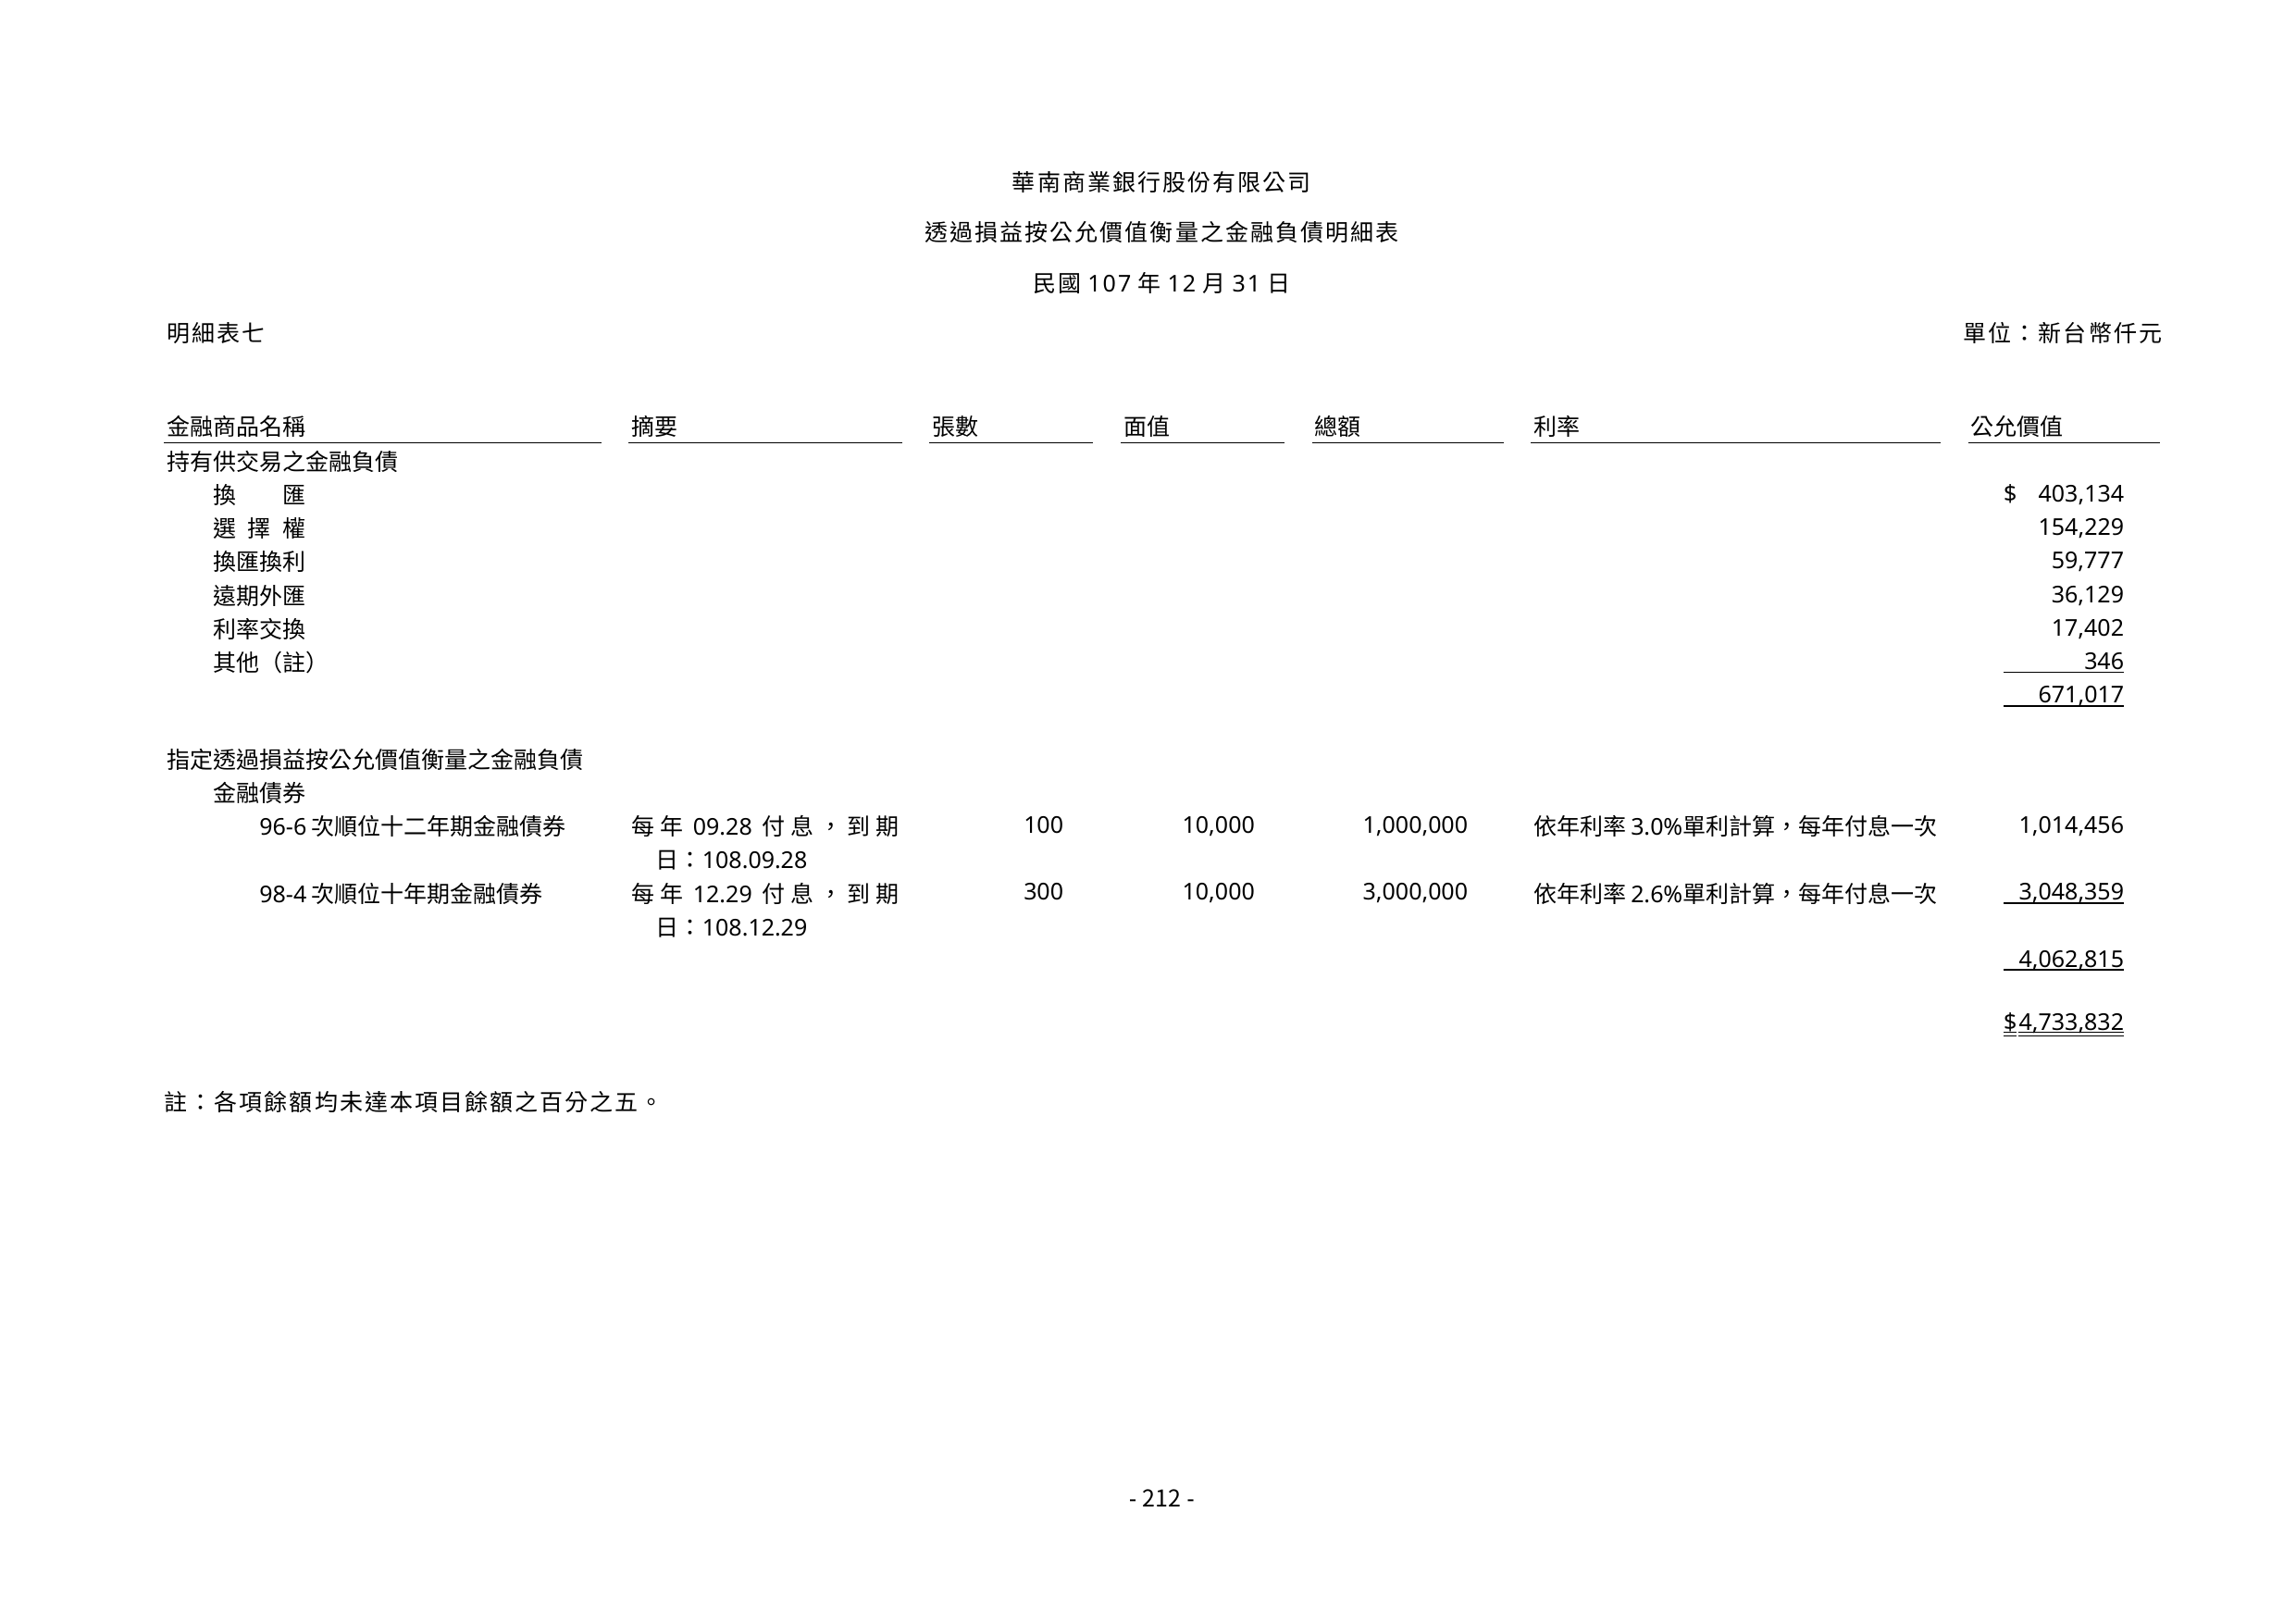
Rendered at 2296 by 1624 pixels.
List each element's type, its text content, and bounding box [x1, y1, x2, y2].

table_cell [1312, 943, 1503, 974]
table_cell [902, 645, 929, 678]
table_cell [1093, 645, 1121, 678]
table_cell [1093, 442, 1121, 477]
table_cell [929, 511, 1093, 544]
table_header 面值 [1121, 409, 1285, 442]
table_cell [1531, 678, 1941, 710]
table_cell [1968, 974, 2159, 1006]
table_cell [1285, 775, 1312, 808]
table_cell [1121, 943, 1285, 974]
table_cell [1285, 678, 1312, 710]
table_cell 154,229 [1968, 511, 2159, 544]
table_cell 100 [929, 809, 1093, 875]
table_cell [1941, 577, 1968, 611]
table_cell [1504, 775, 1531, 808]
table_cell [1285, 875, 1312, 942]
table_cell [602, 611, 628, 645]
table_cell [1121, 611, 1285, 645]
table_cell [628, 1006, 901, 1037]
table_cell [1312, 544, 1503, 577]
table_cell [902, 875, 929, 942]
table_cell [602, 477, 628, 511]
table_cell 10,000 [1121, 875, 1285, 942]
table_cell [1121, 577, 1285, 611]
table_header [902, 409, 929, 442]
table_cell 3,000,000 [1312, 875, 1503, 942]
table_cell [1531, 710, 1941, 741]
table_cell [902, 678, 929, 710]
table_cell [902, 477, 929, 511]
table_cell [1093, 943, 1121, 974]
table_cell [602, 645, 628, 678]
table_cell [929, 544, 1093, 577]
table_cell 換匯換利 [164, 544, 602, 577]
table_cell [1093, 577, 1121, 611]
table_cell [602, 974, 628, 1006]
table_cell [1531, 943, 1941, 974]
table_cell [1504, 511, 1531, 544]
table_cell [1531, 1006, 1941, 1037]
table_cell [1941, 710, 1968, 741]
table_cell 17,402 [1968, 611, 2159, 645]
table_cell [929, 741, 1093, 775]
table_cell [164, 943, 602, 974]
table_cell [929, 477, 1093, 511]
table_cell 選 擇 權 [164, 511, 602, 544]
table_cell [628, 710, 901, 741]
table_cell [1504, 678, 1531, 710]
table_cell [1504, 477, 1531, 511]
table_cell [1285, 943, 1312, 974]
table_cell [1941, 775, 1968, 808]
table_cell [628, 611, 901, 645]
table_cell [1121, 741, 1285, 775]
table_cell [1093, 775, 1121, 808]
table_cell 300 [929, 875, 1093, 942]
table_cell [1504, 577, 1531, 611]
table_cell [1093, 1006, 1121, 1037]
table_cell [1093, 544, 1121, 577]
table_cell [1504, 741, 1531, 775]
table_cell [602, 943, 628, 974]
table_cell 持有供交易之金融負債 [164, 443, 602, 477]
table_cell [1121, 1006, 1285, 1037]
table_cell [1941, 809, 1968, 875]
table_cell 96-6次順位十二年期金融債券 [164, 809, 602, 875]
table_cell [1531, 511, 1941, 544]
table_cell [1093, 974, 1121, 1006]
table_cell [1285, 710, 1312, 741]
table_cell [1941, 974, 1968, 1006]
table_cell [929, 775, 1093, 808]
table_cell 10,000 [1121, 809, 1285, 875]
table_cell [1285, 741, 1312, 775]
table_cell 換 匯 [164, 477, 602, 511]
table_header 利率 [1531, 409, 1941, 442]
table_cell [1531, 544, 1941, 577]
table_cell [1504, 875, 1531, 942]
table_header [1941, 409, 1968, 442]
table_cell [1121, 775, 1285, 808]
table_cell [1285, 577, 1312, 611]
table_cell [1312, 1006, 1503, 1037]
table_cell [602, 442, 628, 477]
table_cell 每年09.28付息，到期日：108.09.28 [628, 809, 901, 875]
table_cell [602, 1006, 628, 1037]
table_header [602, 409, 628, 442]
table_cell [164, 678, 602, 710]
table_cell [1504, 544, 1531, 577]
table_cell [1285, 611, 1312, 645]
table_cell [929, 611, 1093, 645]
table_cell [1312, 710, 1503, 741]
table_cell [1531, 974, 1941, 1006]
table_cell [929, 443, 1093, 477]
table_cell 59,777 [1968, 544, 2159, 577]
table_header [1285, 409, 1312, 442]
table_cell $ 4,733,832 [1968, 1006, 2159, 1037]
table_cell [1531, 775, 1941, 808]
table_cell [1941, 1006, 1968, 1037]
table_cell 金融債券 [164, 775, 602, 808]
table_header [1504, 409, 1531, 442]
table_cell [1285, 511, 1312, 544]
table_cell [1941, 678, 1968, 710]
table_cell [628, 477, 901, 511]
table_cell [628, 741, 901, 775]
table_cell [1093, 741, 1121, 775]
table_header 金融商品名稱 [164, 409, 602, 442]
table_cell [902, 611, 929, 645]
table_cell [1968, 741, 2159, 775]
table_cell [1941, 442, 1968, 477]
table_cell [602, 809, 628, 875]
table_cell 1,014,456 [1968, 809, 2159, 875]
table_cell [1285, 442, 1312, 477]
table_cell [602, 544, 628, 577]
table_cell [1504, 645, 1531, 678]
table_cell [929, 943, 1093, 974]
table_cell 1,000,000 [1312, 809, 1503, 875]
table_cell [1941, 611, 1968, 645]
table_cell [628, 544, 901, 577]
table_cell [1968, 443, 2159, 477]
table_cell [1312, 477, 1503, 511]
table_cell [1941, 741, 1968, 775]
table_cell [628, 943, 901, 974]
table_cell [1531, 577, 1941, 611]
table_cell [1312, 577, 1503, 611]
table_cell [1093, 875, 1121, 942]
table_cell [1285, 1006, 1312, 1037]
table_cell [628, 678, 901, 710]
table_cell [1093, 678, 1121, 710]
table_header 摘要 [628, 409, 901, 442]
table_cell [628, 775, 901, 808]
table_cell [1312, 741, 1503, 775]
table_cell [602, 775, 628, 808]
text 註：各項餘額均未達本項目餘額之百分之五。 [164, 1085, 2159, 1118]
table_cell [1531, 443, 1941, 477]
table_cell $ 403,134 [1968, 477, 2159, 511]
table_cell [1941, 943, 1968, 974]
table_header 明細表七 [164, 315, 1164, 362]
table_cell [929, 577, 1093, 611]
table_header [1093, 409, 1121, 442]
table_cell [602, 678, 628, 710]
table_cell [1093, 477, 1121, 511]
table_cell 每年12.29付息，到期日：108.12.29 [628, 875, 901, 942]
table_cell [1285, 809, 1312, 875]
table_cell 36,129 [1968, 577, 2159, 611]
table_cell [929, 710, 1093, 741]
table_cell [1941, 511, 1968, 544]
table_cell [1312, 443, 1503, 477]
table_cell [1941, 875, 1968, 942]
table_cell [902, 511, 929, 544]
table_cell 98-4次順位十年期金融債券 [164, 875, 602, 942]
table_header 總額 [1312, 409, 1503, 442]
table_cell [902, 943, 929, 974]
table_cell [602, 577, 628, 611]
table_cell [1121, 544, 1285, 577]
table_cell [1941, 645, 1968, 678]
table_cell [1504, 710, 1531, 741]
table_cell 指定透過損益按公允價值衡量之金融負債 [164, 741, 602, 775]
table_cell [1285, 645, 1312, 678]
table_header 單位：新台幣仟元 [1164, 315, 2165, 362]
table_cell [1968, 775, 2159, 808]
table_cell [902, 1006, 929, 1037]
table_cell [1968, 710, 2159, 741]
table_cell [602, 875, 628, 942]
table_cell [602, 511, 628, 544]
table_cell [902, 775, 929, 808]
table_cell [1504, 611, 1531, 645]
table_cell [1312, 611, 1503, 645]
table_cell [1531, 611, 1941, 645]
table_cell [902, 741, 929, 775]
table_cell [1312, 511, 1503, 544]
text 透過損益按公允價值衡量之金融負債明細表 [164, 215, 2159, 248]
table_cell [1121, 477, 1285, 511]
table_cell [929, 645, 1093, 678]
table_cell [902, 809, 929, 875]
table_cell 4,062,815 [1968, 943, 2159, 974]
table_cell [1312, 645, 1503, 678]
table_cell [164, 1006, 602, 1037]
table_cell [1093, 809, 1121, 875]
table_cell [1121, 710, 1285, 741]
table_cell [1093, 511, 1121, 544]
table_cell [1504, 442, 1531, 477]
table_cell 遠期外匯 [164, 577, 602, 611]
table_cell [628, 577, 901, 611]
table_cell [628, 443, 901, 477]
table_cell [1121, 974, 1285, 1006]
table_cell [1285, 974, 1312, 1006]
table_cell [628, 645, 901, 678]
table_cell [902, 577, 929, 611]
table_cell [1121, 645, 1285, 678]
table_cell [1312, 775, 1503, 808]
table_cell [1121, 511, 1285, 544]
table_cell 其他（註） [164, 645, 602, 678]
table_cell [1285, 544, 1312, 577]
table_cell [929, 974, 1093, 1006]
text 民國107年12月31日 [164, 265, 2159, 298]
table_cell 依年利率3.0%單利計算，每年付息一次 [1531, 809, 1941, 875]
table_cell [1531, 645, 1941, 678]
text 華南商業銀行股份有限公司 [164, 164, 2159, 197]
table_cell [602, 710, 628, 741]
table_cell [902, 442, 929, 477]
table_cell [628, 974, 901, 1006]
table_cell 346 [1968, 645, 2159, 678]
table_cell [1121, 443, 1285, 477]
table_cell [1285, 477, 1312, 511]
table_cell [602, 741, 628, 775]
table_cell 利率交換 [164, 611, 602, 645]
table_cell [1504, 1006, 1531, 1037]
table_cell [1941, 477, 1968, 511]
table_cell [628, 511, 901, 544]
table_cell [164, 974, 602, 1006]
table_cell [1312, 678, 1503, 710]
table_cell [1941, 544, 1968, 577]
table_cell [1312, 974, 1503, 1006]
table_cell 3,048,359 [1968, 875, 2159, 942]
table_cell [1093, 611, 1121, 645]
table_cell [902, 544, 929, 577]
table_cell [164, 710, 602, 741]
table_cell [902, 710, 929, 741]
table_cell [1093, 710, 1121, 741]
table_cell [929, 678, 1093, 710]
table_cell [1121, 678, 1285, 710]
table_cell [1504, 809, 1531, 875]
table_cell [1531, 741, 1941, 775]
table_cell [929, 1006, 1093, 1037]
table_cell [902, 974, 929, 1006]
table_cell 671,017 [1968, 678, 2159, 710]
table_header 公允價值 [1968, 409, 2159, 442]
table_cell [1504, 974, 1531, 1006]
table_header 張數 [929, 409, 1093, 442]
table_cell [1504, 943, 1531, 974]
table_cell 依年利率2.6%單利計算，每年付息一次 [1531, 875, 1941, 942]
table_cell [1531, 477, 1941, 511]
